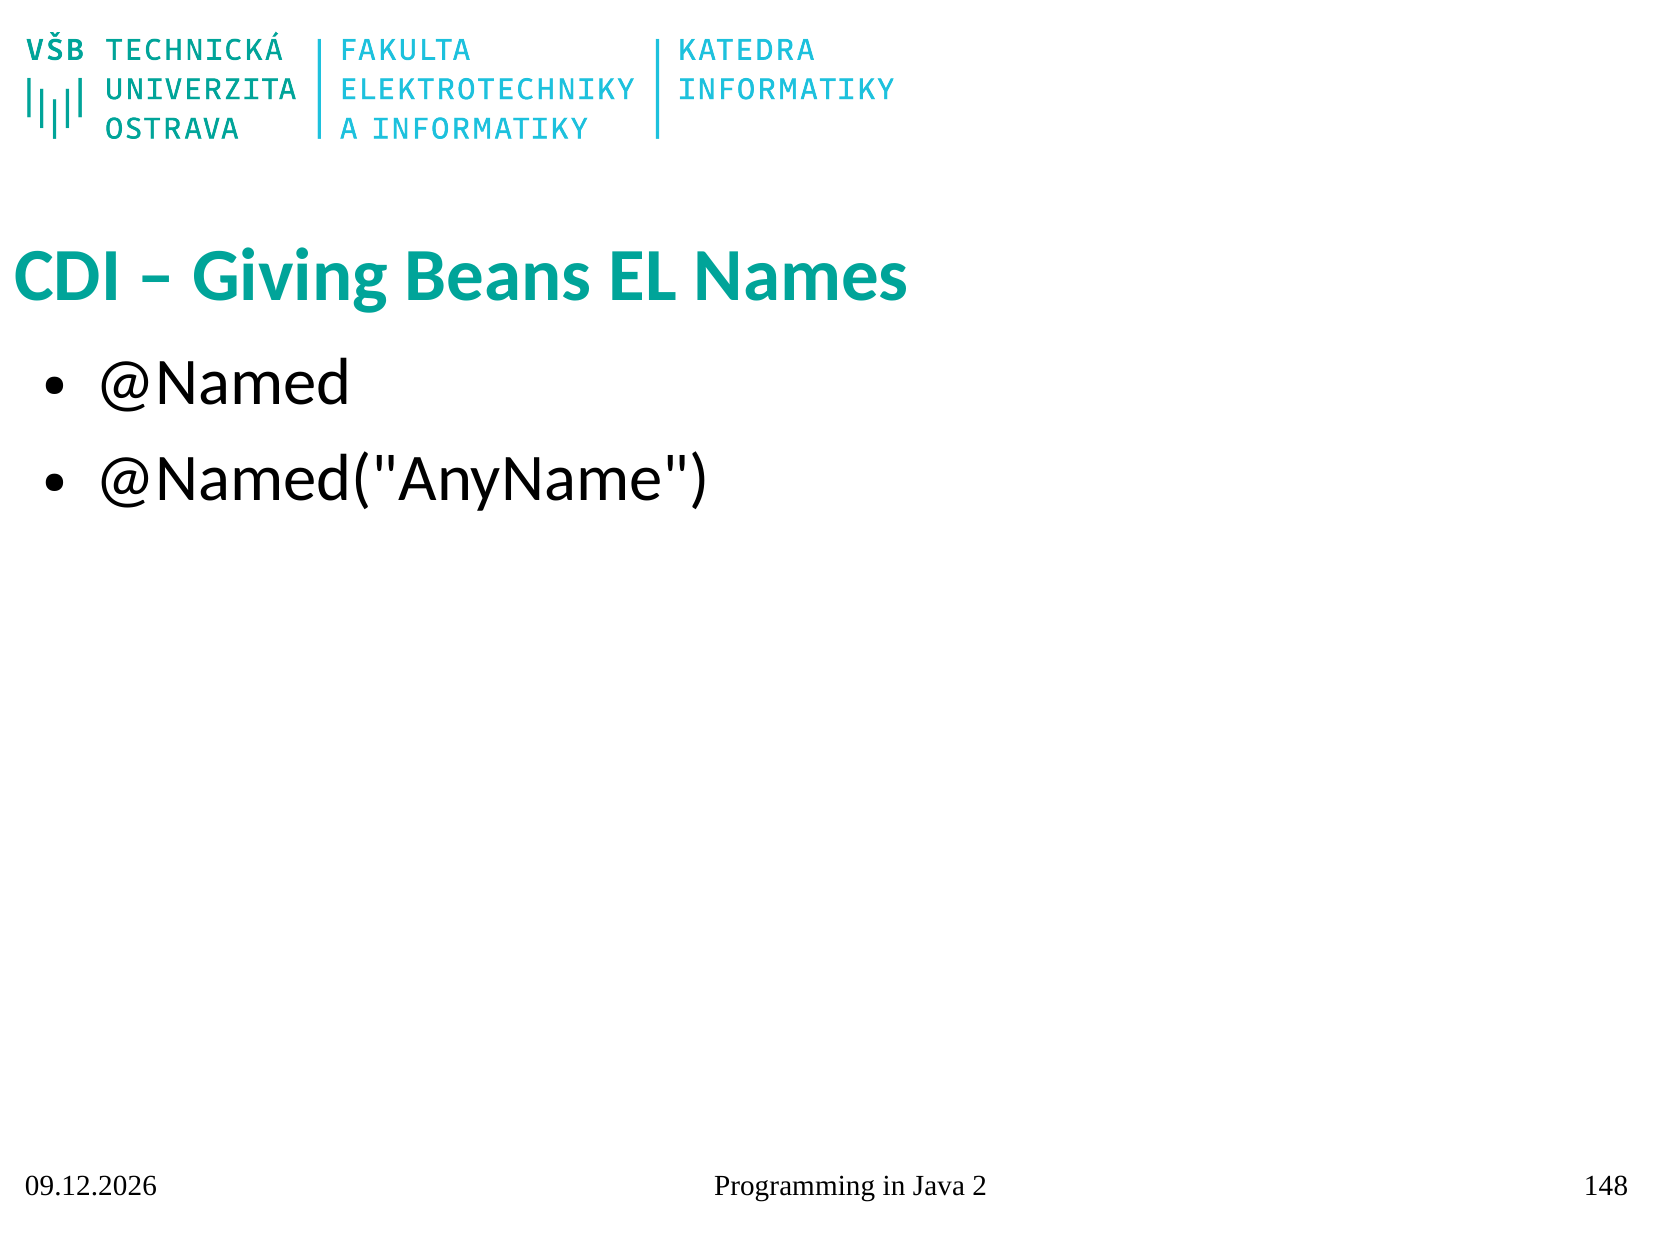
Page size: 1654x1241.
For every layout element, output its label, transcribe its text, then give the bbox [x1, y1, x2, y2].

list @Named @Named("AnyName") [24, 354, 1629, 1146]
picture [26, 31, 894, 139]
title CDI – Giving Beans EL Names [14, 165, 1619, 319]
